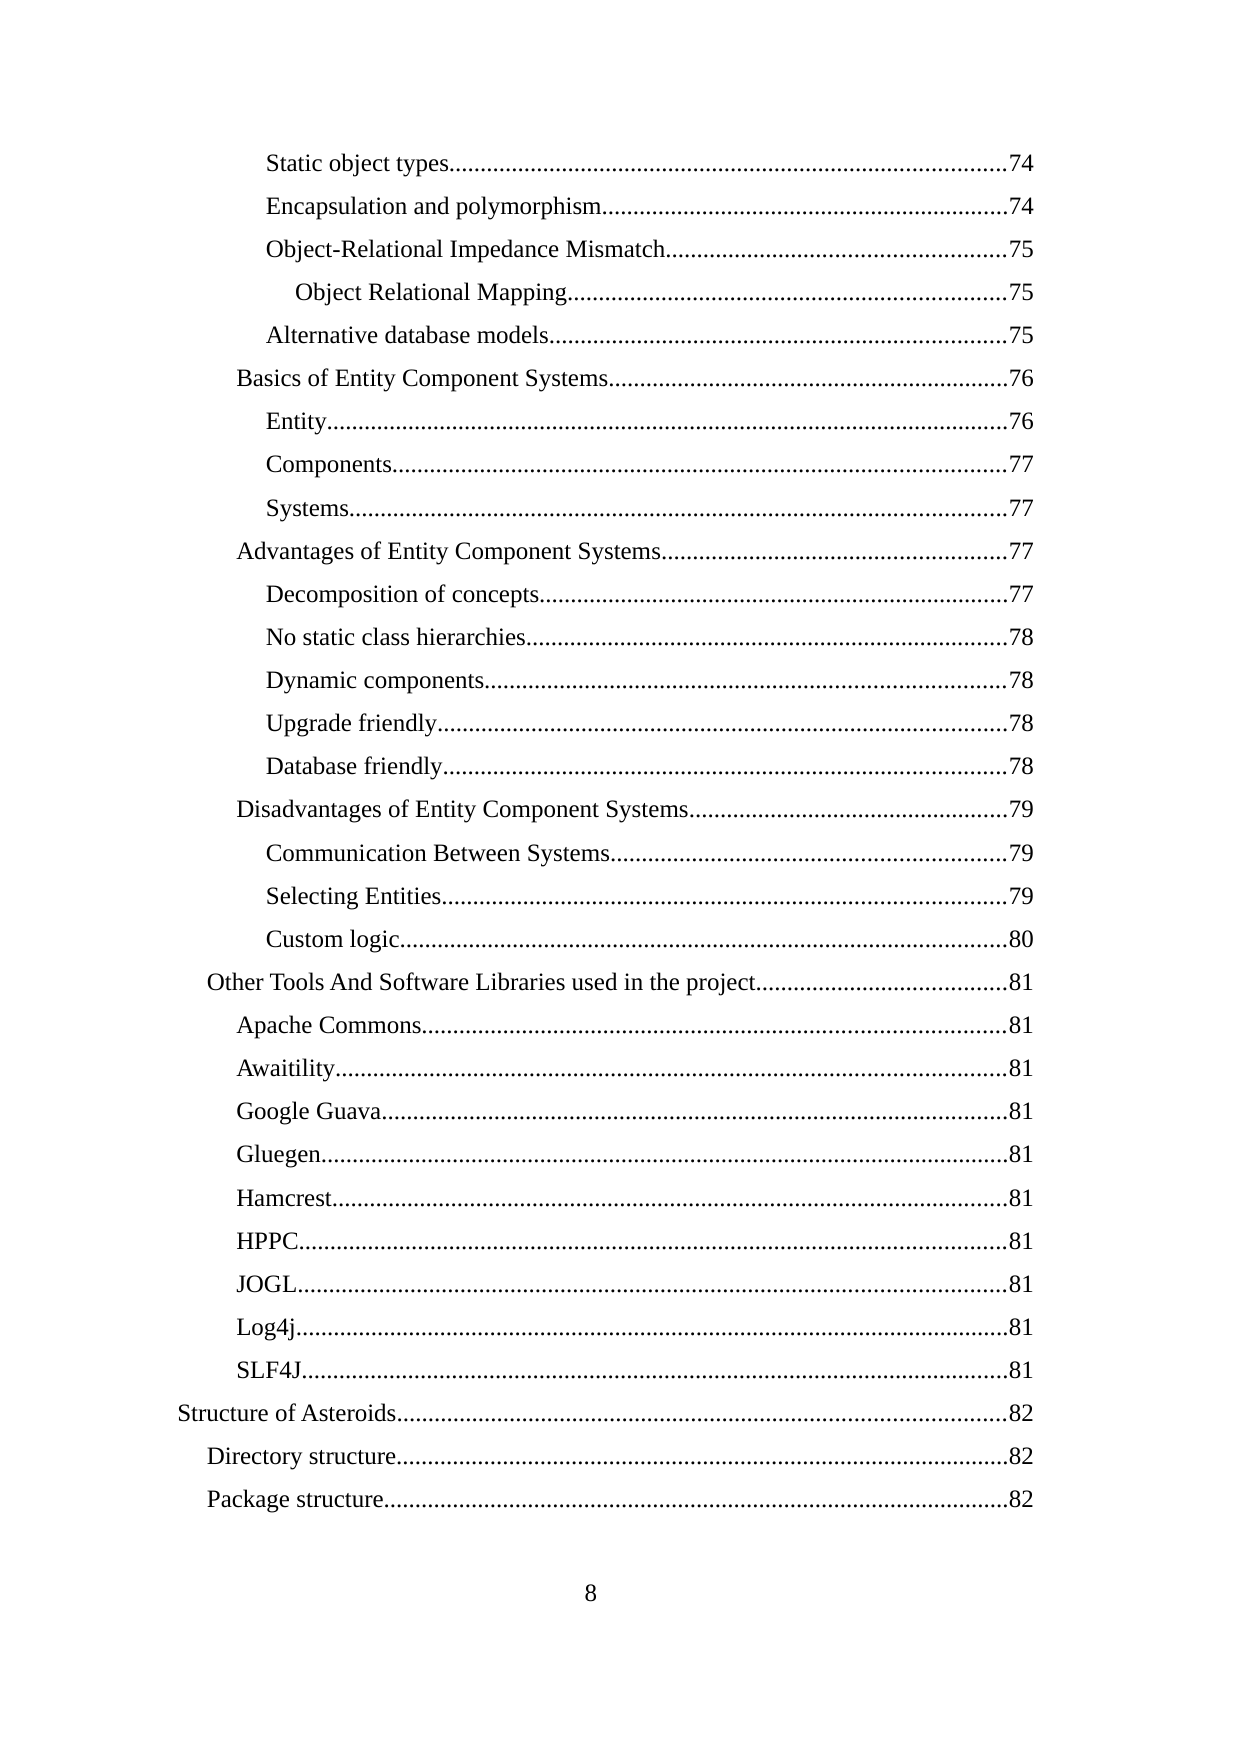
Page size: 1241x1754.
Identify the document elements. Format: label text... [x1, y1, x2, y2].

text Entity 76 [266, 406, 1033, 435]
text Log4j 81 [236, 1312, 1033, 1341]
text Object-Relational Impedance Mismatch 75 [266, 234, 1033, 263]
text Communication Between Systems 79 [266, 838, 1033, 866]
text Components 77 [266, 449, 1033, 478]
text Hamcrest 81 [236, 1183, 1033, 1211]
text Database friendly 78 [266, 751, 1033, 780]
text Directory structure 82 [207, 1441, 1033, 1470]
text Google Guava 81 [236, 1096, 1033, 1125]
text Object Relational Mapping 75 [295, 277, 1033, 306]
text SLF4J 81 [236, 1355, 1033, 1384]
text Gluegen 81 [236, 1139, 1033, 1168]
text Custom logic 80 [266, 924, 1033, 953]
text Structure of Asteroids 82 [177, 1398, 1033, 1427]
text Selecting Entities 79 [266, 881, 1033, 909]
text Disadvantages of Entity Component Systems 79 [236, 794, 1033, 823]
text Static object types 74 [266, 148, 1033, 176]
text Other Tools And Software Libraries used in the project 81 [207, 967, 1033, 996]
text Alternative database models 75 [266, 320, 1033, 349]
text JOGL 81 [236, 1269, 1033, 1298]
text Apache Commons 81 [236, 1010, 1033, 1039]
text Decomposition of concepts 77 [266, 579, 1033, 608]
text Dynamic components 78 [266, 665, 1033, 694]
text Systems 77 [266, 493, 1033, 521]
text Advantages of Entity Component Systems 77 [236, 536, 1033, 564]
text HPPC 81 [236, 1226, 1033, 1254]
text Upgrade friendly 78 [266, 708, 1033, 737]
text Awaitility 81 [236, 1053, 1033, 1082]
text Package structure 82 [207, 1484, 1033, 1513]
text No static class hierarchies 78 [266, 622, 1033, 651]
text Basics of Entity Component Systems 76 [236, 363, 1033, 392]
text Encapsulation and polymorphism 74 [266, 191, 1033, 219]
